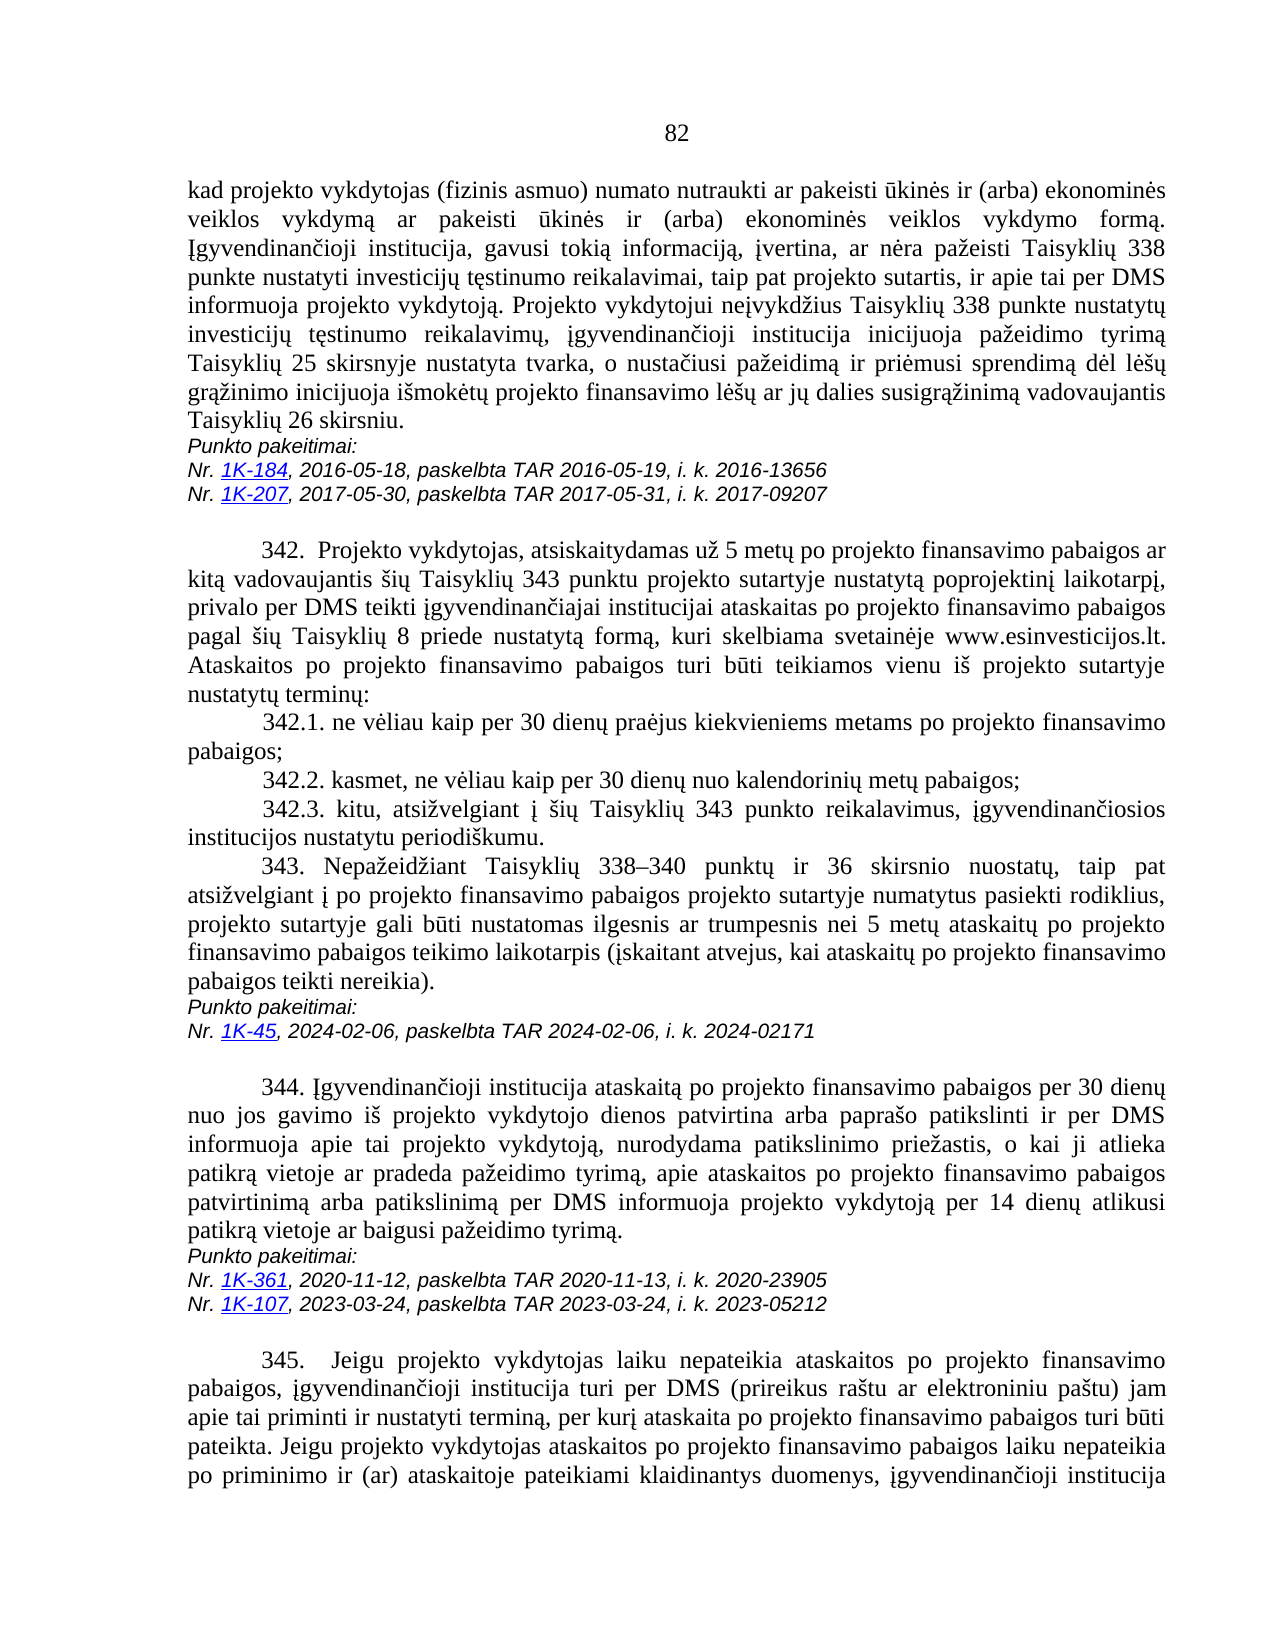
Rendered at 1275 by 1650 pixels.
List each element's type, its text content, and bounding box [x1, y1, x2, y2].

text Nr. 1K-184, 2016-05-18, paskelbta TAR 2016-05-19, i. k. 2016-13656 [187, 458, 1167, 482]
text 342.2. kasmet, ne vėliau kaip per 30 dienų nuo kalendorinių metų pabaigos; [187, 765, 1167, 794]
text 342. Projekto vykdytojas, atsiskaitydamas už 5 metų po projekto finansavimo pabaigos ar kitą vadovaujantis šių Taisyklių 343 punktu projekto sutartyje nustatytą poprojektinį laikotarpį, privalo per DMS teikti įgyvendinančiajai institucijai ataskaitas po projekto finansavimo pabaigos pagal šių Taisyklių 8 priede nustatytą formą, kuri skelbiama svetainėje www.esinvesticijos.lt. Ataskaitos po projekto finansavimo pabaigos turi būti teikiamos vienu iš projekto sutartyje nustatytų terminų: [187, 535, 1167, 707]
text 345. Jeigu projekto vykdytojas laiku nepateikia ataskaitos po projekto finansavimo pabaigos, įgyvendinančioji institucija turi per DMS (prireikus raštu ar elektroniniu paštu) jam apie tai priminti ir nustatyti terminą, per kurį ataskaita po projekto finansavimo pabaigos turi būti pateikta. Jeigu projekto vykdytojas ataskaitos po projekto finansavimo pabaigos laiku nepateikia po priminimo ir (ar) ataskaitoje pateikiami klaidinantys duomenys, įgyvendinančioji institucija [187, 1345, 1167, 1488]
text Nr. 1K-361, 2020-11-12, paskelbta TAR 2020-11-13, i. k. 2020-23905 [187, 1268, 1167, 1292]
text 342.1. ne vėliau kaip per 30 dienų praėjus kiekvieniems metams po projekto finansavimo pabaigos; [187, 707, 1167, 765]
text 344. Įgyvendinančioji institucija ataskaitą po projekto finansavimo pabaigos per 30 dienų nuo jos gavimo iš projekto vykdytojo dienos patvirtina arba paprašo patikslinti ir per DMS informuoja apie tai projekto vykdytoją, nurodydama patikslinimo priežastis, o kai ji atlieka patikrą vietoje ar pradeda pažeidimo tyrimą, apie ataskaitos po projekto finansavimo pabaigos patvirtinimą arba patikslinimą per DMS informuoja projekto vykdytoją per 14 dienų atlikusi patikrą vietoje ar baigusi pažeidimo tyrimą. [187, 1072, 1167, 1244]
text Nr. 1K-107, 2023-03-24, paskelbta TAR 2023-03-24, i. k. 2023-05212 [187, 1292, 1167, 1316]
text Punkto pakeitimai: [187, 995, 1167, 1019]
text Punkto pakeitimai: [187, 434, 1167, 458]
text kad projekto vykdytojas (fizinis asmuo) numato nutraukti ar pakeisti ūkinės ir (arba) ekonominės veiklos vykdymą ar pakeisti ūkinės ir (arba) ekonominės veiklos vykdymo formą. Įgyvendinančioji institucija, gavusi tokią informaciją, įvertina, ar nėra pažeisti Taisyklių 338 punkte nustatyti investicijų tęstinumo reikalavimai, taip pat projekto sutartis, ir apie tai per DMS informuoja projekto vykdytoją. Projekto vykdytojui neįvykdžius Taisyklių 338 punkte nustatytų investicijų tęstinumo reikalavimų, įgyvendinančioji institucija inicijuoja pažeidimo tyrimą Taisyklių 25 skirsnyje nustatyta tvarka, o nustačiusi pažeidimą ir priėmusi sprendimą dėl lėšų grąžinimo inicijuoja išmokėtų projekto finansavimo lėšų ar jų dalies susigrąžinimą vadovaujantis Taisyklių 26 skirsniu. [187, 176, 1167, 434]
text Nr. 1K-207, 2017-05-30, paskelbta TAR 2017-05-31, i. k. 2017-09207 [187, 482, 1167, 506]
text 343. Nepažeidžiant Taisyklių 338–340 punktų ir 36 skirsnio nuostatų, taip pat atsižvelgiant į po projekto finansavimo pabaigos projekto sutartyje numatytus pasiekti rodiklius, projekto sutartyje gali būti nustatomas ilgesnis ar trumpesnis nei 5 metų ataskaitų po projekto finansavimo pabaigos teikimo laikotarpis (įskaitant atvejus, kai ataskaitų po projekto finansavimo pabaigos teikti nereikia). [187, 851, 1167, 995]
text Punkto pakeitimai: [187, 1244, 1167, 1268]
text Nr. 1K-45, 2024-02-06, paskelbta TAR 2024-02-06, i. k. 2024-02171 [187, 1019, 1167, 1043]
text 342.3. kitu, atsižvelgiant į šių Taisyklių 343 punkto reikalavimus, įgyvendinančiosios institucijos nustatytu periodiškumu. [187, 794, 1167, 851]
